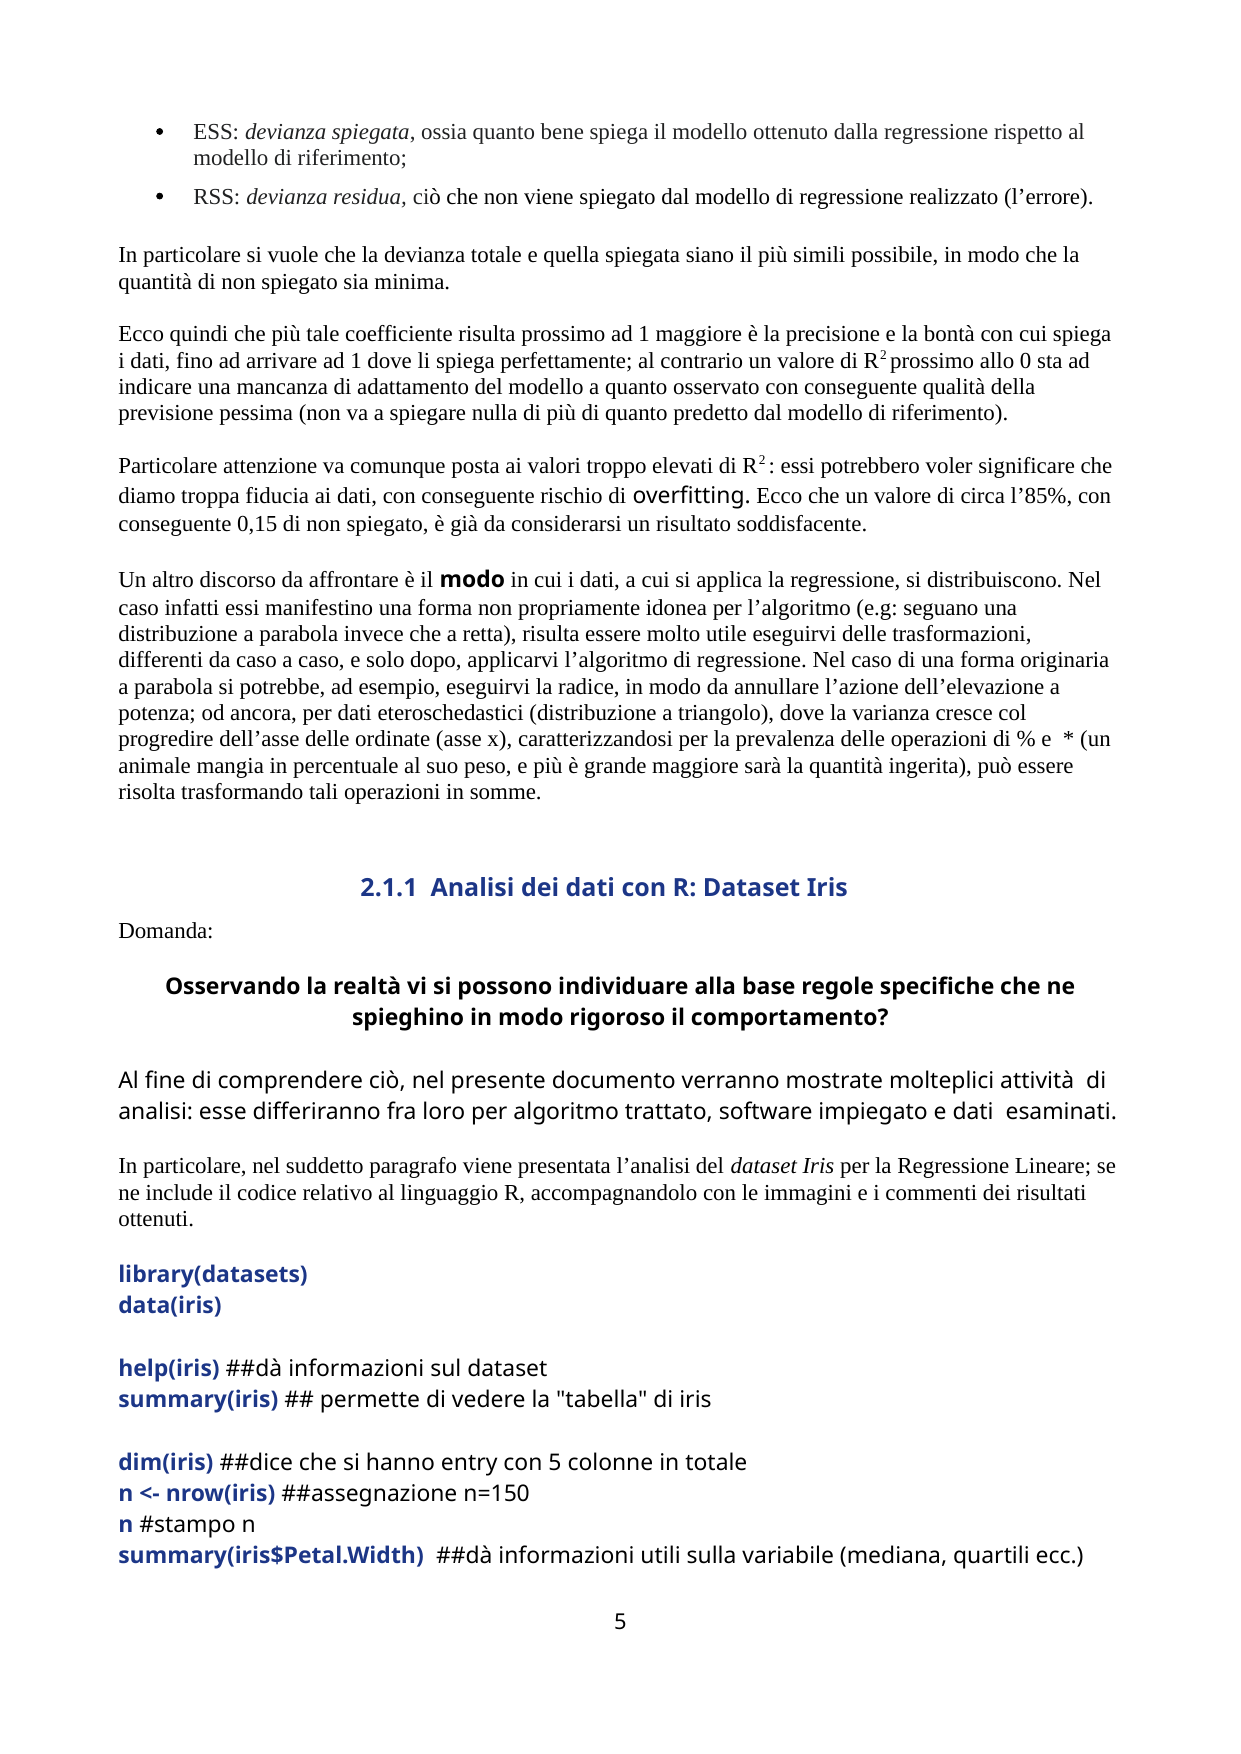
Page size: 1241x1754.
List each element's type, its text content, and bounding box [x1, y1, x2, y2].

text In particolare, nel suddetto paragrafo viene presentata l’analisi del dataset Iris per la Regressione Lineare; se ne include il codice relativo al linguaggio R, accompagnandolo con le immagini e i commenti dei risultati ottenuti. [118, 1153, 1122, 1232]
text summary(iris$Petal.Width) ##dà informazioni utili sulla variabile (mediana, quartili ecc.) [118, 1539, 1122, 1571]
text Osservando la realtà vi si possono individuare alla base regole specifiche che ne spieghino in modo rigoroso il comportamento? [118, 970, 1122, 1032]
text Un altro discorso da affrontare è il modo in cui i dati, a cui si applica la regressione, si distribuiscono. Nel caso infatti essi manifestino una forma non propriamente idonea per l’algoritmo (e.g: seguano una distribuzione a parabola invece che a retta), risulta essere molto utile eseguirvi delle trasformazioni, differenti da caso a caso, e solo dopo, applicarvi l’algoritmo di regressione. Nel caso di una forma originaria a parabola si potrebbe, ad esempio, eseguirvi la radice, in modo da annullare l’azione dell’elevazione a potenza; od ancora, per dati eteroschedastici (distribuzione a triangolo), dove la varianza cresce col progredire dell’asse delle ordinate (asse x), caratterizzandosi per la prevalenza delle operazioni di % e * (un animale mangia in percentuale al suo peso, e più è grande maggiore sarà la quantità ingerita), può essere risolta trasformando tali operazioni in somme. [118, 562, 1122, 804]
text Domanda: [118, 917, 1122, 944]
text Ecco quindi che più tale coefficiente risulta prossimo ad 1 maggiore è la precisione e la bontà con cui spiega i dati, fino ad arrivare ad 1 dove li spiega perfettamente; al contrario un valore di R2 prossimo allo 0 sta ad indicare una mancanza di adattamento del modello a quanto osservato con conseguente qualità della previsione pessima (non va a spiegare nulla di più di quanto predetto dal modello di riferimento). [118, 320, 1122, 426]
text dim(iris) ##dice che si hanno entry con 5 colonne in totale [118, 1446, 1122, 1477]
subtitle Analisi dei dati con R: Dataset Iris [118, 869, 1122, 903]
text In particolare si vuole che la devianza totale e quella spiegata siano il più simili possibile, in modo che la quantità di non spiegato sia minima. [118, 241, 1122, 294]
text data(iris) [118, 1289, 1122, 1321]
text help(iris) ##dà informazioni sul dataset [118, 1352, 1122, 1383]
text Al fine di comprendere ciò, nel presente documento verranno mostrate molteplici attività di analisi: esse differiranno fra loro per algoritmo trattato, software impiegato e dati esaminati. [118, 1064, 1122, 1126]
text Particolare attenzione va comunque posta ai valori troppo elevati di R2 : essi potrebbero voler significare che diamo troppa fiducia ai dati, con conseguente rischio di overfitting. Ecco che un valore di circa l’85%, con conseguente 0,15 di non spiegato, è già da considerarsi un risultato soddisfacente. [118, 452, 1122, 536]
text summary(iris) ## permette di vedere la "tabella" di iris [118, 1383, 1122, 1414]
text n <- nrow(iris) ##assegnazione n=150 [118, 1477, 1122, 1508]
text library(datasets) [118, 1258, 1122, 1289]
text n #stampo n [118, 1508, 1122, 1539]
list RSS: devianza residua, ciò che non viene spiegato dal modello di regressione realizzato (l’errore). [156, 183, 1122, 209]
list ESS: devianza spiegata, ossia quanto bene spiega il modello ottenuto dalla regressione rispetto al modello di riferimento; [156, 118, 1122, 171]
